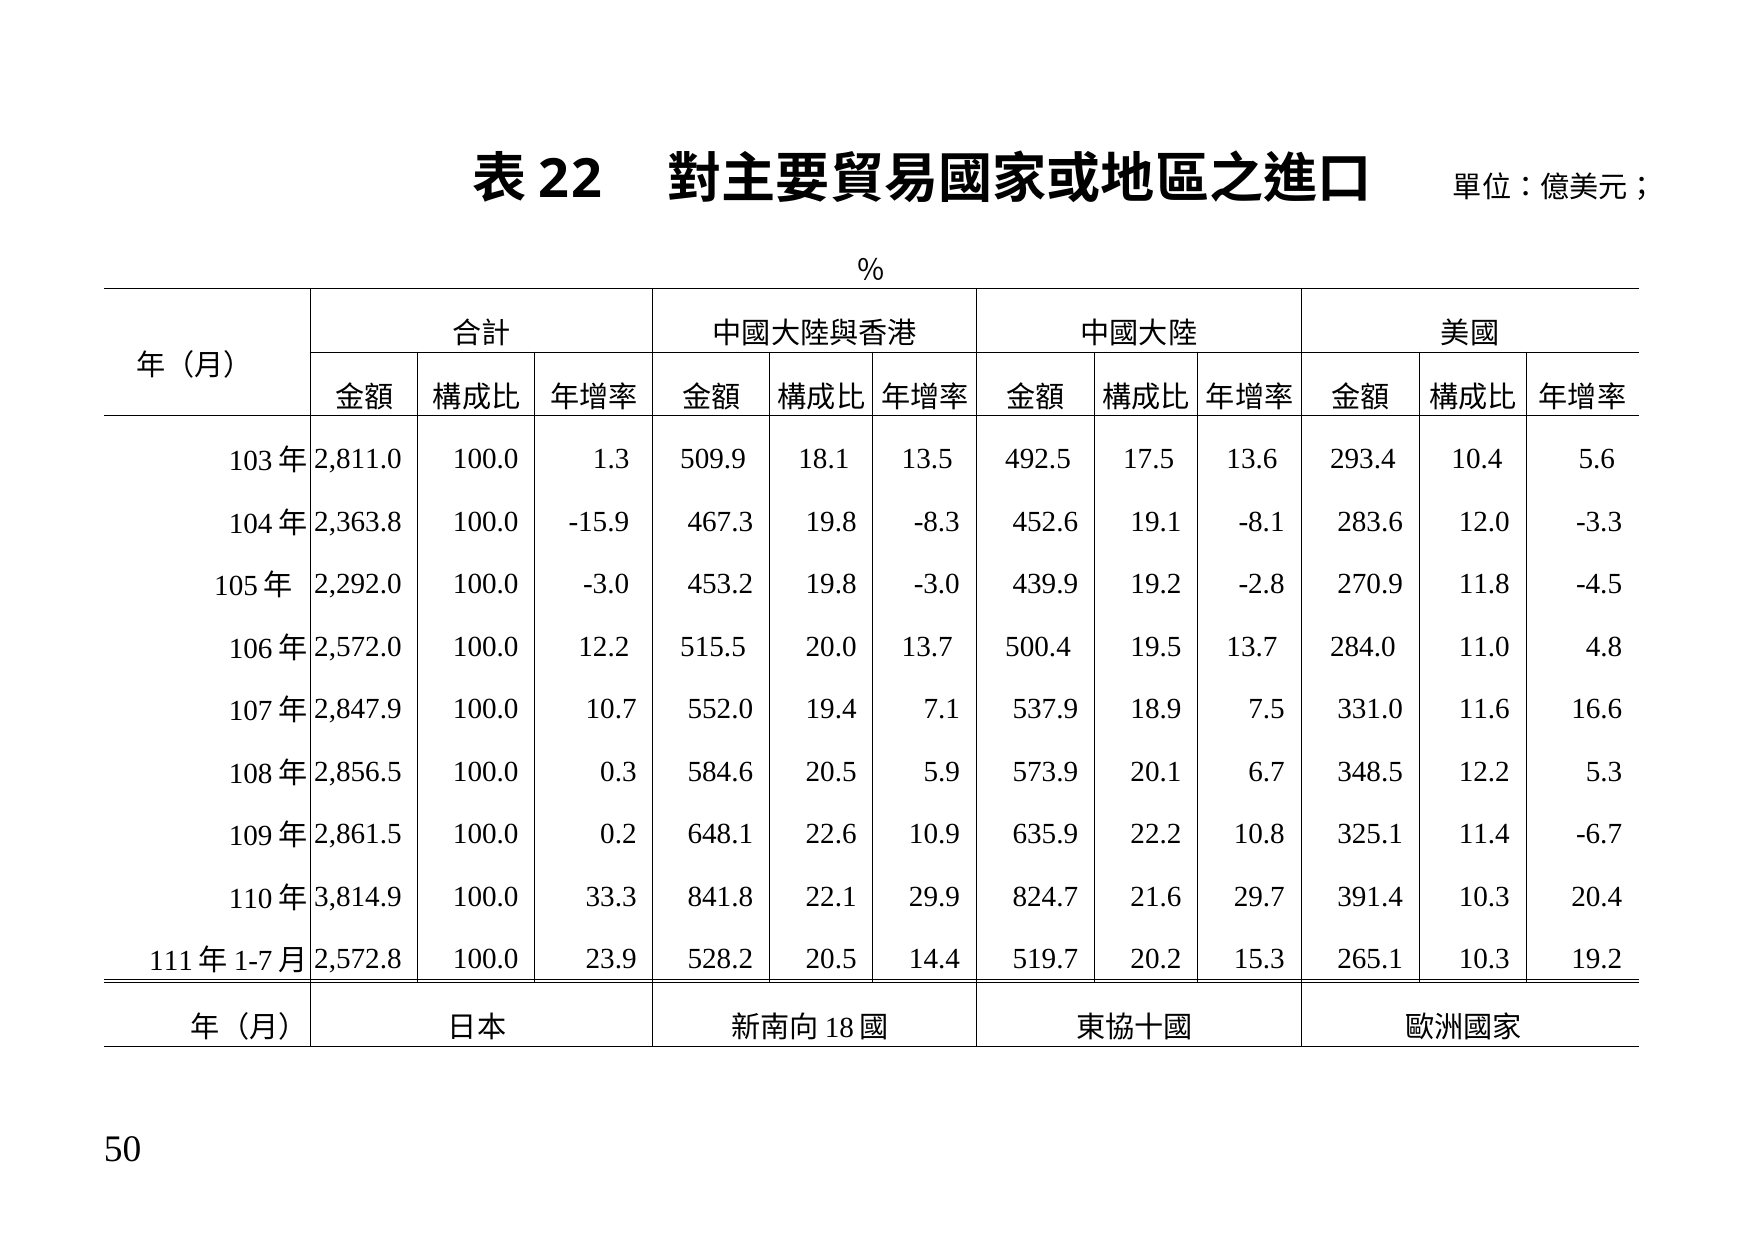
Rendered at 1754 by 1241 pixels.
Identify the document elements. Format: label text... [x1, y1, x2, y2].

table_cell 構成比 [770, 353, 872, 415]
table_cell 新南向18國 [653, 983, 976, 1046]
table_cell 11.4 [1420, 791, 1526, 854]
table_cell 500.4 [977, 604, 1094, 666]
table_cell 100.0 [418, 729, 534, 791]
table_cell 824.7 [977, 854, 1094, 916]
table_cell 293.4 [1302, 416, 1419, 479]
table_cell 100.0 [418, 666, 534, 729]
table_cell 0.2 [535, 791, 652, 854]
table_cell 107年 [104, 666, 310, 729]
table_cell -3.3 [1527, 479, 1638, 541]
table_cell 100.0 [418, 541, 534, 604]
table_cell 841.8 [653, 854, 769, 916]
table_cell 10.4 [1420, 416, 1526, 479]
table_cell 歐洲國家 [1302, 983, 1638, 1046]
table_cell -8.1 [1198, 479, 1301, 541]
table_cell 10.9 [873, 791, 976, 854]
table_cell 110年 [104, 854, 310, 916]
table_cell 2,811.0 [311, 416, 417, 479]
table_cell 5.3 [1527, 729, 1638, 791]
table_cell 7.1 [873, 666, 976, 729]
table_cell 270.9 [1302, 541, 1419, 604]
table_cell 2,572.8 [311, 916, 417, 979]
subtitle 表22 對主要貿易國家或地區之進口 單位：億美元；％ [103, 101, 1639, 288]
table_cell 日本 [311, 983, 652, 1046]
table_cell 519.7 [977, 916, 1094, 979]
table_cell 584.6 [653, 729, 769, 791]
table_cell 492.5 [977, 416, 1094, 479]
table_cell 29.7 [1198, 854, 1301, 916]
table_cell 2,292.0 [311, 541, 417, 604]
table_cell 金額 [311, 353, 417, 415]
table_cell -6.7 [1527, 791, 1638, 854]
table_cell 20.5 [770, 729, 872, 791]
table_cell 528.2 [653, 916, 769, 979]
table_cell 13.7 [1198, 604, 1301, 666]
table_cell 111年1-7月 [104, 916, 310, 979]
table_cell 22.6 [770, 791, 872, 854]
table_cell 100.0 [418, 916, 534, 979]
table_cell 構成比 [1420, 353, 1526, 415]
table_cell 19.8 [770, 479, 872, 541]
table_cell 33.3 [535, 854, 652, 916]
table_cell 13.5 [873, 416, 976, 479]
table_cell 573.9 [977, 729, 1094, 791]
table_cell 12.2 [535, 604, 652, 666]
table_cell 537.9 [977, 666, 1094, 729]
table_cell 105年 [104, 541, 310, 604]
table_cell 103年 [104, 416, 310, 479]
table_cell 13.6 [1198, 416, 1301, 479]
table_cell 1.3 [535, 416, 652, 479]
table_cell 18.1 [770, 416, 872, 479]
table_cell -3.0 [535, 541, 652, 604]
table_cell 6.7 [1198, 729, 1301, 791]
table_cell 108年 [104, 729, 310, 791]
table_cell 648.1 [653, 791, 769, 854]
table_header 美國 [1302, 289, 1638, 352]
table_cell 20.1 [1095, 729, 1197, 791]
table_cell 2,572.0 [311, 604, 417, 666]
table_cell 2,847.9 [311, 666, 417, 729]
table_cell -3.0 [873, 541, 976, 604]
table_cell 17.5 [1095, 416, 1197, 479]
table_header 年（月） [104, 289, 310, 415]
table_cell 552.0 [653, 666, 769, 729]
table_cell 467.3 [653, 479, 769, 541]
table_cell 11.6 [1420, 666, 1526, 729]
table_cell 100.0 [418, 604, 534, 666]
table_cell 19.8 [770, 541, 872, 604]
table_cell 金額 [1302, 353, 1419, 415]
table_cell 19.5 [1095, 604, 1197, 666]
table_cell 439.9 [977, 541, 1094, 604]
table_cell -8.3 [873, 479, 976, 541]
table_cell 年增率 [873, 353, 976, 415]
table_cell 100.0 [418, 416, 534, 479]
table_cell 29.9 [873, 854, 976, 916]
table_cell -4.5 [1527, 541, 1638, 604]
table_cell 12.2 [1420, 729, 1526, 791]
table_cell 10.3 [1420, 916, 1526, 979]
table_header 中國大陸與香港 [653, 289, 976, 352]
table_cell 283.6 [1302, 479, 1419, 541]
table_cell 20.5 [770, 916, 872, 979]
table_cell 年（月） [104, 983, 310, 1046]
table_cell 10.7 [535, 666, 652, 729]
table_cell 年增率 [1527, 353, 1638, 415]
table_cell 106年 [104, 604, 310, 666]
table_cell 19.4 [770, 666, 872, 729]
table_cell 東協十國 [977, 983, 1301, 1046]
table_cell 年增率 [535, 353, 652, 415]
table_cell 2,856.5 [311, 729, 417, 791]
table_cell 13.7 [873, 604, 976, 666]
table_cell 18.9 [1095, 666, 1197, 729]
table_cell 0.3 [535, 729, 652, 791]
table_cell 金額 [977, 353, 1094, 415]
table_cell 284.0 [1302, 604, 1419, 666]
table_cell -2.8 [1198, 541, 1301, 604]
table_cell 23.9 [535, 916, 652, 979]
table_cell 104年 [104, 479, 310, 541]
table_cell 20.2 [1095, 916, 1197, 979]
table_cell 3,814.9 [311, 854, 417, 916]
table_header 中國大陸 [977, 289, 1301, 352]
table_cell 331.0 [1302, 666, 1419, 729]
table_cell 452.6 [977, 479, 1094, 541]
table_cell 11.0 [1420, 604, 1526, 666]
table_cell 635.9 [977, 791, 1094, 854]
table_cell 21.6 [1095, 854, 1197, 916]
table_cell 453.2 [653, 541, 769, 604]
table_cell 100.0 [418, 791, 534, 854]
table_cell 109年 [104, 791, 310, 854]
table_cell 構成比 [1095, 353, 1197, 415]
table_cell -15.9 [535, 479, 652, 541]
table_cell 2,861.5 [311, 791, 417, 854]
table_cell 7.5 [1198, 666, 1301, 729]
table_cell 19.2 [1095, 541, 1197, 604]
table_cell 4.8 [1527, 604, 1638, 666]
table_cell 5.6 [1527, 416, 1638, 479]
table_cell 100.0 [418, 479, 534, 541]
table_cell 100.0 [418, 854, 534, 916]
table_cell 509.9 [653, 416, 769, 479]
table_cell 構成比 [418, 353, 534, 415]
table_cell 10.8 [1198, 791, 1301, 854]
table_cell 10.3 [1420, 854, 1526, 916]
table_cell 20.0 [770, 604, 872, 666]
table_cell 11.8 [1420, 541, 1526, 604]
table_cell 14.4 [873, 916, 976, 979]
table_cell 金額 [653, 353, 769, 415]
table_cell 348.5 [1302, 729, 1419, 791]
table_header 合計 [311, 289, 652, 352]
table_cell 年增率 [1198, 353, 1301, 415]
table_cell 515.5 [653, 604, 769, 666]
table_cell 16.6 [1527, 666, 1638, 729]
table_cell 15.3 [1198, 916, 1301, 979]
table_cell 12.0 [1420, 479, 1526, 541]
table_cell 2,363.8 [311, 479, 417, 541]
table_cell 265.1 [1302, 916, 1419, 979]
table_cell 391.4 [1302, 854, 1419, 916]
table_cell 22.1 [770, 854, 872, 916]
table_cell 20.4 [1527, 854, 1638, 916]
table_cell 5.9 [873, 729, 976, 791]
table_cell 19.2 [1527, 916, 1638, 979]
table_cell 19.1 [1095, 479, 1197, 541]
table_cell 22.2 [1095, 791, 1197, 854]
table_cell 325.1 [1302, 791, 1419, 854]
